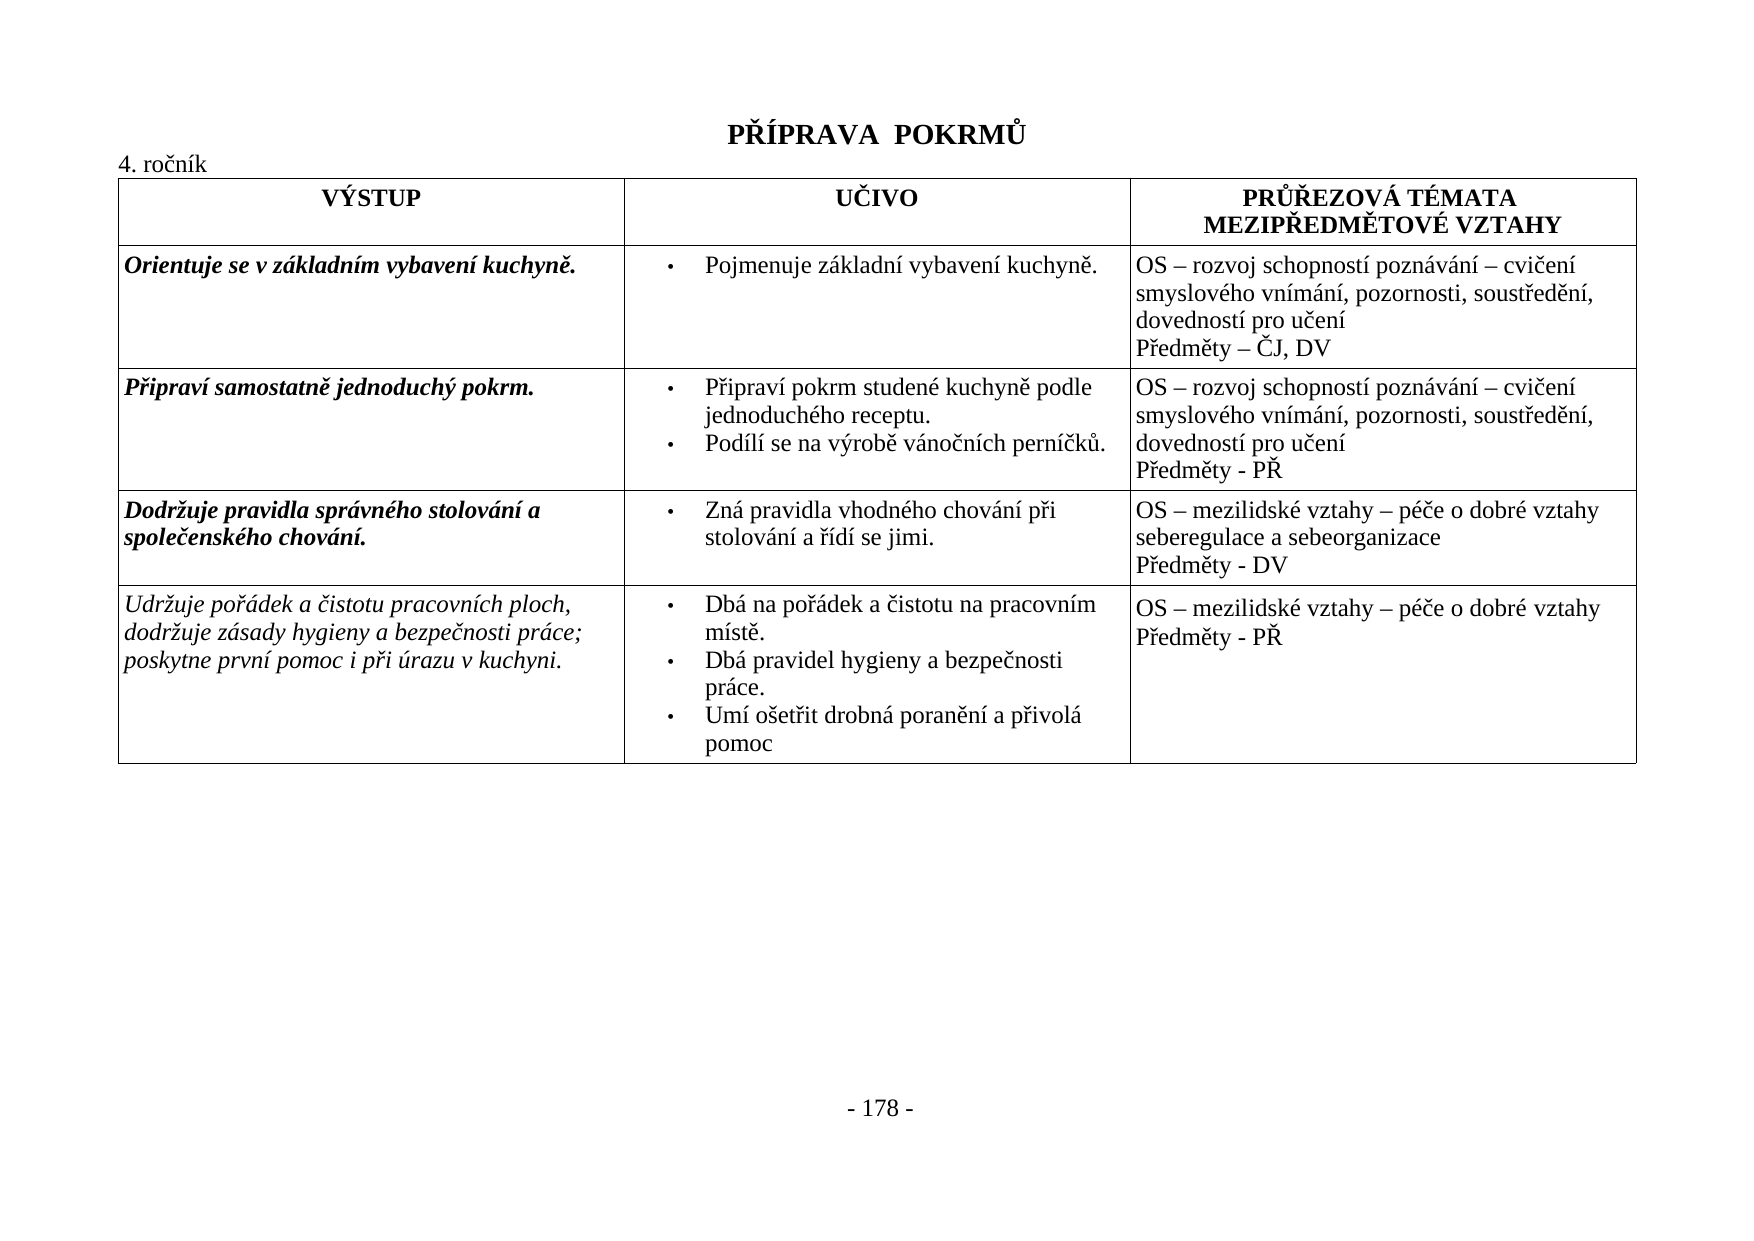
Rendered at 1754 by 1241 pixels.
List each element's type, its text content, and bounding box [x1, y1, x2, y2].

table_header PRŮŘEZOVÁ TÉMATA MEZIPŘEDMĚTOVÉ VZTAHY [1131, 179, 1636, 245]
table_cell OS – mezilidské vztahy – péče o dobré vztahy seberegulace a sebeorganizace Předměty - DV [1131, 491, 1636, 584]
table_cell Připraví samostatně jednoduchý pokrm. [119, 369, 624, 490]
table_cell OS – rozvoj schopností poznávání – cvičení smyslového vnímání, pozornosti, soustředění, dovedností pro učení Předměty - PŘ [1131, 369, 1636, 490]
table_cell Připraví pokrm studené kuchyně podle jednoduchého receptu. Podílí se na výrobě vánočních perníčků. [625, 369, 1130, 490]
text PŘÍPRAVA POKRMŮ [118, 118, 1636, 150]
table_cell OS – rozvoj schopností poznávání – cvičení smyslového vnímání, pozornosti, soustředění, dovedností pro učení Předměty – ČJ, DV [1131, 246, 1636, 367]
table_cell Udržuje pořádek a čistotu pracovních ploch, dodržuje zásady hygieny a bezpečnosti práce; poskytne první pomoc i při úrazu v kuchyni. [119, 586, 624, 762]
table_header UČIVO [625, 179, 1130, 245]
table_cell OS – mezilidské vztahy – péče o dobré vztahy Předměty - PŘ [1131, 586, 1636, 762]
table_cell Dodržuje pravidla správného stolování a společenského chování. [119, 491, 624, 584]
table_cell Pojmenuje základní vybavení kuchyně. [625, 246, 1130, 367]
table_header VÝSTUP [119, 179, 624, 245]
table_cell Zná pravidla vhodného chování při stolování a řídí se jimi. [625, 491, 1130, 584]
text 4. ročník [118, 150, 1636, 178]
table_cell Dbá na pořádek a čistotu na pracovním místě. Dbá pravidel hygieny a bezpečnosti práce. Umí ošetřit drobná poranění a přivolá pomoc [625, 586, 1130, 762]
table_cell Orientuje se v základním vybavení kuchyně. [119, 246, 624, 367]
